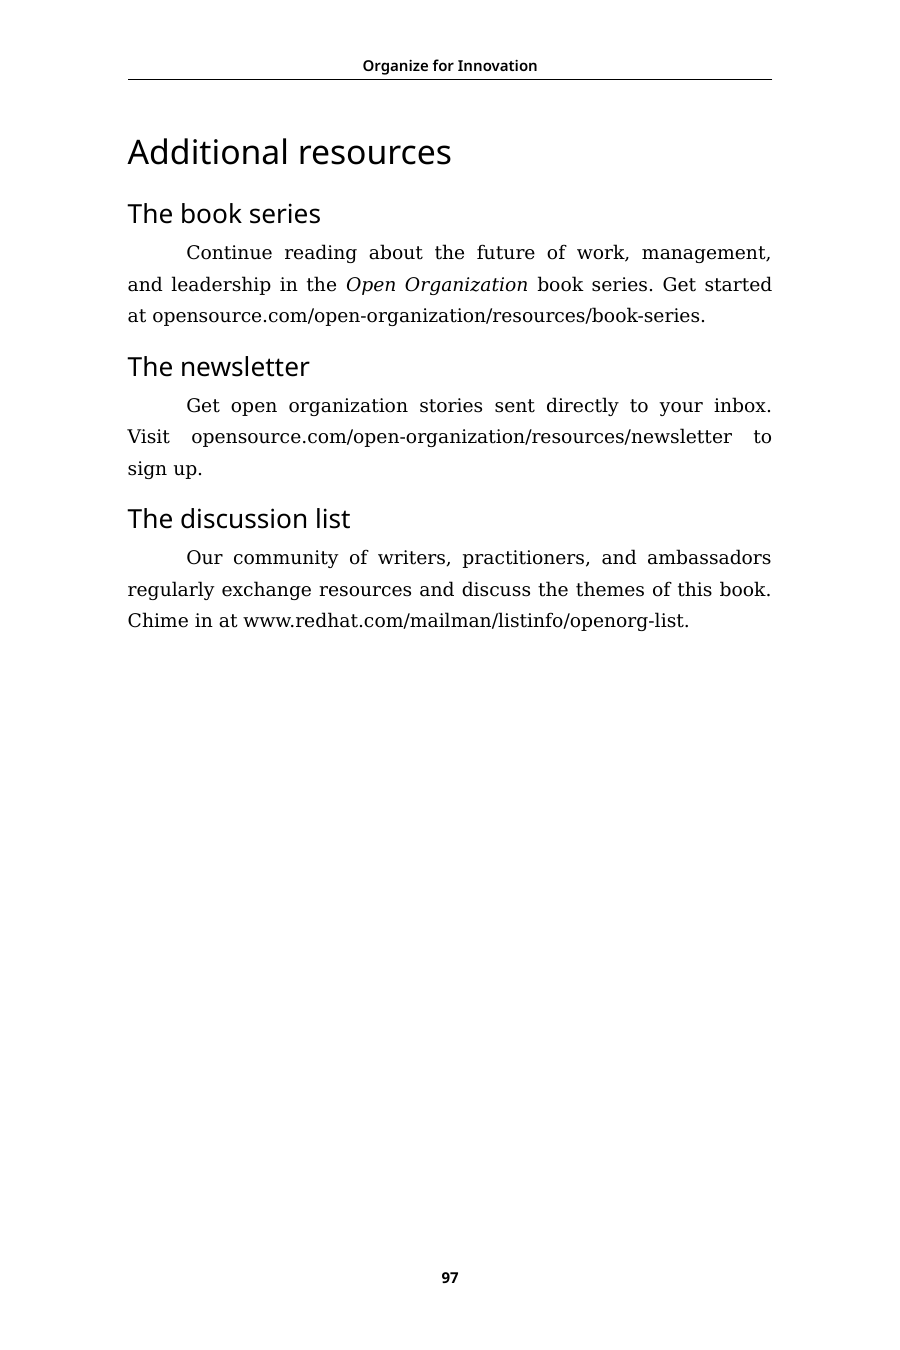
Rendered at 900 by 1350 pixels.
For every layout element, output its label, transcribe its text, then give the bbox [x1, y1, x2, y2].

subtitle The book series [127, 199, 772, 230]
subtitle The discussion list [127, 504, 772, 534]
subtitle Additional resources [127, 133, 772, 172]
text Continue reading about the future of work, management, and leadership in the Open Organization book series. Get started at opensource.com/open-organization/resources/book-series. [127, 242, 772, 327]
text Our community of writers, practitioners, and ambassadors regularly exchange resources and discuss the themes of this book. Chime in at www.redhat.com/mailman/listinfo/openorg-list. [127, 547, 772, 632]
subtitle The newsletter [127, 352, 772, 382]
text Get open organization stories sent directly to your inbox. Visit opensource.com/open-organization/resources/newsletter to sign up. [127, 394, 772, 480]
